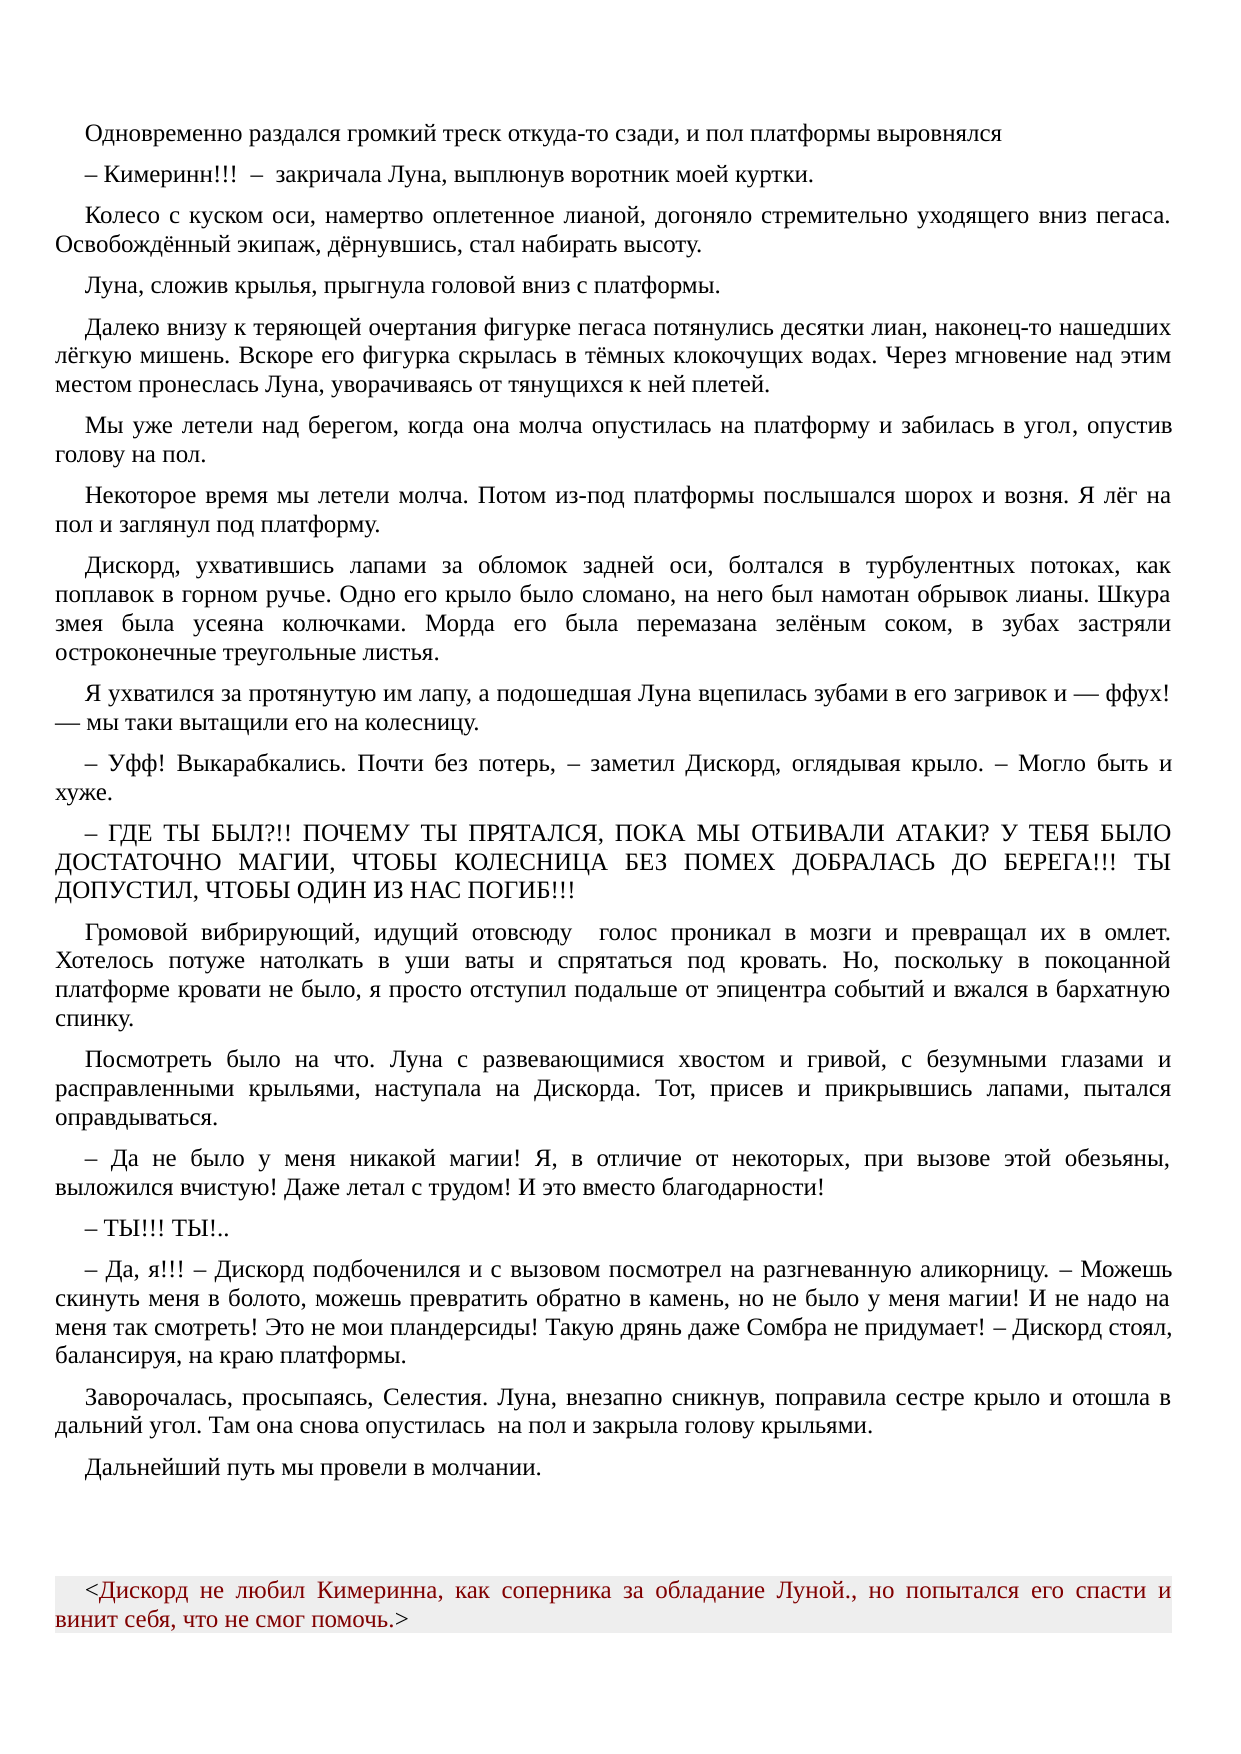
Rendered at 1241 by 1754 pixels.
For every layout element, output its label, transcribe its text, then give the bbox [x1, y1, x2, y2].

text Громовой вибрирующий, идущий отовсюду голос проникал в мозги и превращал их в омлет. Хотелось потуже натолкать в уши ваты и спрятаться под кровать. Но, поскольку в покоцанной платформе кровати не было, я просто отступил подальше от эпицентра событий и вжался в бархатную спинку. [55, 917, 1172, 1032]
text Дальнейший путь мы провели в молчании. [55, 1452, 1172, 1481]
text Колесо с куском оси, намертво оплетенное лианой, догоняло стремительно уходящего вниз пегаса. Освобождённый экипаж, дёрнувшись, стал набирать высоту. [55, 201, 1172, 258]
text Одновременно раздался громкий треск откуда-то сзади, и пол платформы выровнялся [55, 118, 1172, 147]
text Далеко внизу к теряющей очертания фигурке пегаса потянулись десятки лиан, наконец-то нашедших лёгкую мишень. Вскоре его фигурка скрылась в тёмных клокочущих водах. Через мгновение над этим местом пронеслась Луна, уворачиваясь от тянущихся к ней плетей. [55, 312, 1172, 398]
text Посмотреть было на что. Луна с развевающимися хвостом и гривой, с безумными глазами и расправленными крыльями, наступала на Дискорда. Тот, присев и прикрывшись лапами, пытался оправдываться. [55, 1044, 1172, 1131]
text Луна, сложив крылья, прыгнула головой вниз с платформы. [55, 271, 1172, 299]
text – Уфф! Выкарабкались. Почти без потерь, – заметил Дискорд, оглядывая крыло. – Могло быть и хуже. [55, 748, 1172, 806]
text – ГДЕ ТЫ БЫЛ?!! ПОЧЕМУ ТЫ ПРЯТАЛСЯ, ПОКА МЫ ОТБИВАЛИ АТАКИ? У ТЕБЯ БЫЛО ДОСТАТОЧНО МАГИИ, ЧТОБЫ КОЛЕСНИЦА БЕЗ ПОМЕХ ДОБРАЛАСЬ ДО БЕРЕГА!!! ТЫ ДОПУСТИЛ, ЧТОБЫ ОДИН ИЗ НАС ПОГИБ!!! [55, 818, 1172, 904]
text – Да не было у меня никакой магии! Я, в отличие от некоторых, при вызове этой обезьяны, выложился вчистую! Даже летал с трудом! И это вместо благодарности! [55, 1143, 1172, 1201]
text – Кимеринн!!! – закричала Луна, выплюнув воротник моей куртки. [55, 159, 1172, 188]
text Я ухватился за протянутую им лапу, а подошедшая Луна вцепилась зубами в его загривок и — ффух! — мы таки вытащили его на колесницу. [55, 678, 1172, 736]
text – ТЫ!!! ТЫ!.. [55, 1213, 1172, 1242]
text Дискорд, ухватившись лапами за обломок задней оси, болтался в турбулентных потоках, как поплавок в горном ручье. Одно его крыло было сломано, на него был намотан обрывок лианы. Шкура змея была усеяна колючками. Морда его была перемазана зелёным соком, в зубах застряли остроконечные треугольные листья. [55, 551, 1172, 666]
text Некоторое время мы летели молча. Потом из-под платформы послышался шорох и возня. Я лёг на пол и заглянул под платформу. [55, 481, 1172, 538]
text – Да, я!!! – Дискорд подбоченился и с вызовом посмотрел на разгневанную аликорницу. – Можешь скинуть меня в болото, можешь превратить обратно в камень, но не было у меня магии! И не надо на меня так смотреть! Это не мои пландерсиды! Такую дрянь даже Сомбра не придумает! – Дискорд стоял, балансируя, на краю платформы. [55, 1254, 1172, 1369]
text Мы уже летели над берегом, когда она молча опустилась на платформу и забилась в угол, опустив голову на пол. [55, 411, 1172, 468]
text Заворочалась, просыпаясь, Селестия. Луна, внезапно сникнув, поправила сестре крыло и отошла в дальний угол. Там она снова опустилась на пол и закрыла голову крыльями. [55, 1382, 1172, 1439]
text <Дискорд не любил Кимеринна, как соперника за обладание Луной., но попытался его спасти и винит себя, что не смог помочь.> [55, 1576, 1172, 1633]
